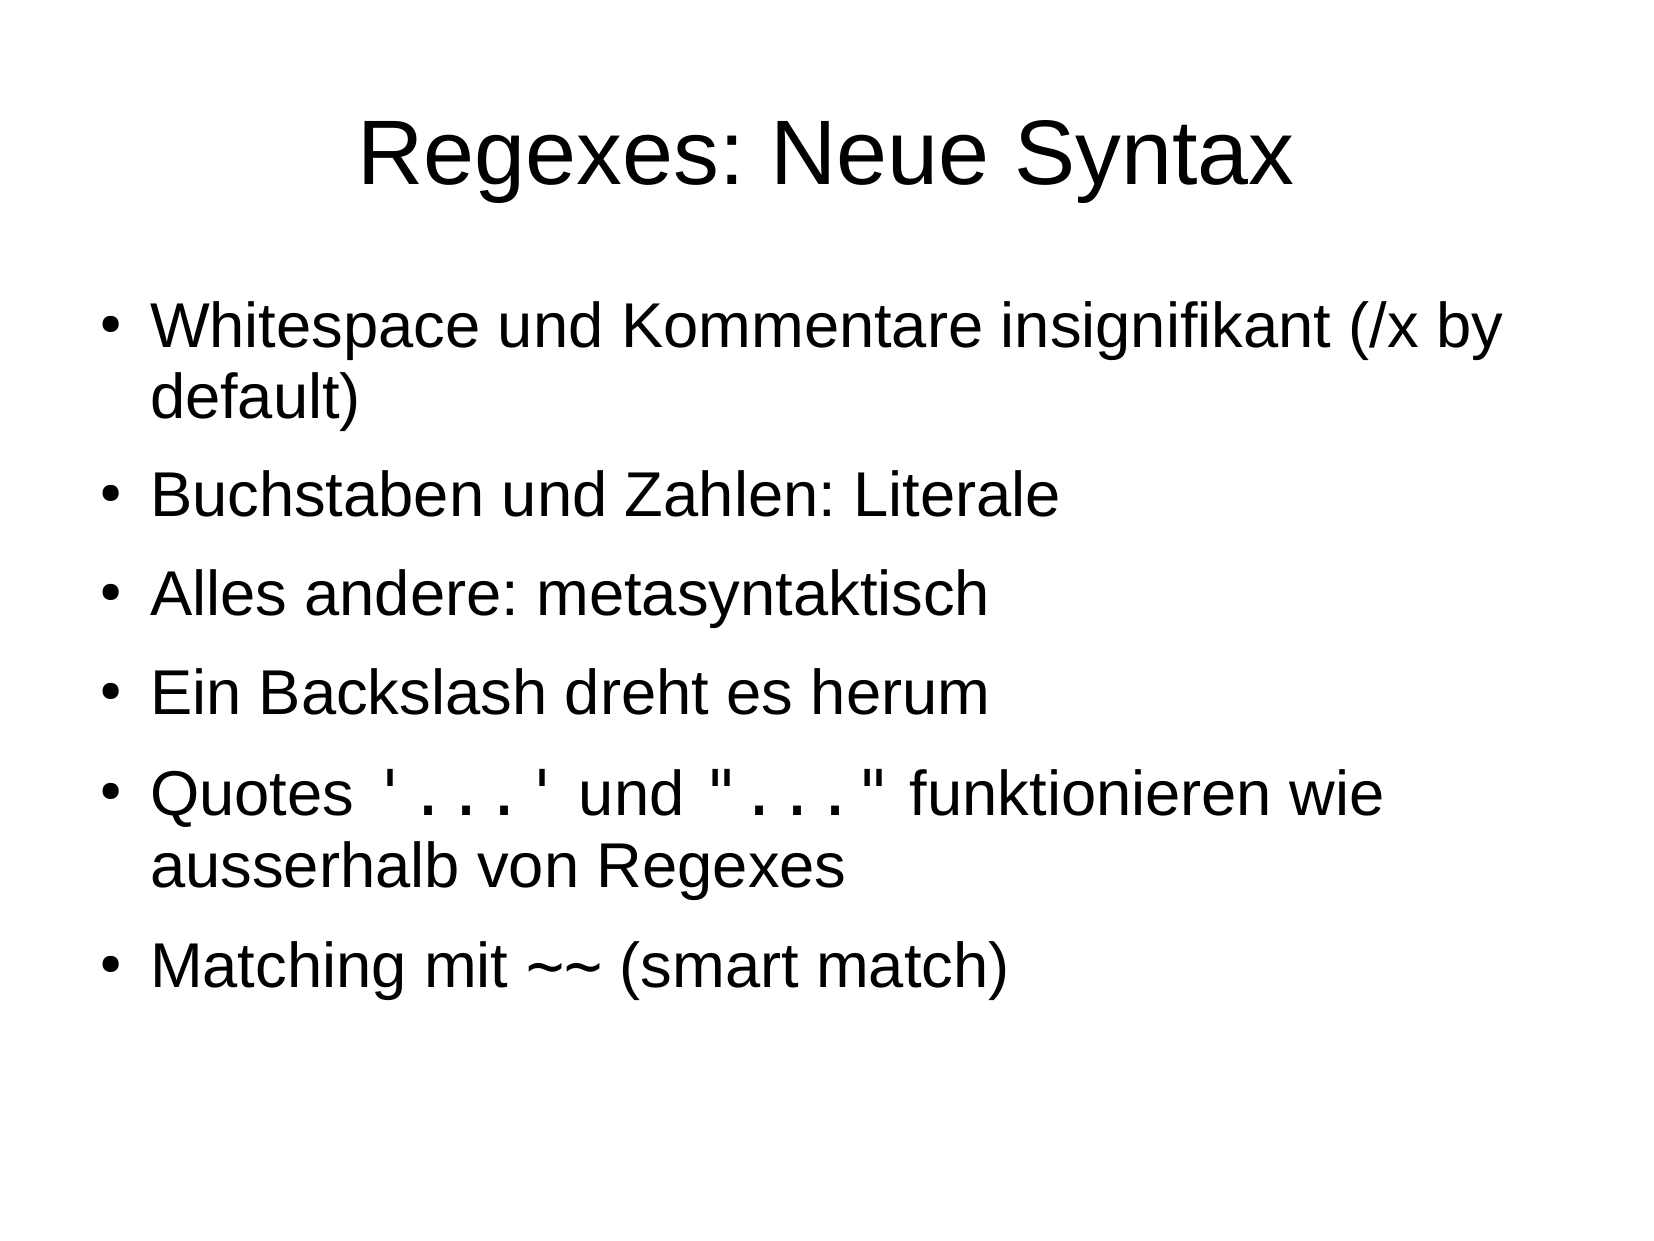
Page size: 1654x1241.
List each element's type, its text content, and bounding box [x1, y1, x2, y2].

title Regexes: Neue Syntax [82, 49, 1571, 257]
list Whitespace und Kommentare insignifikant (/x by default) Buchstaben und Zahlen: Literale Alles andere: metasyntaktisch Ein Backslash dreht es herum Quotes '...' und "..." funktionieren wie ausserhalb von Regexes Matching mit ~~ (smart match) [82, 290, 1571, 1010]
